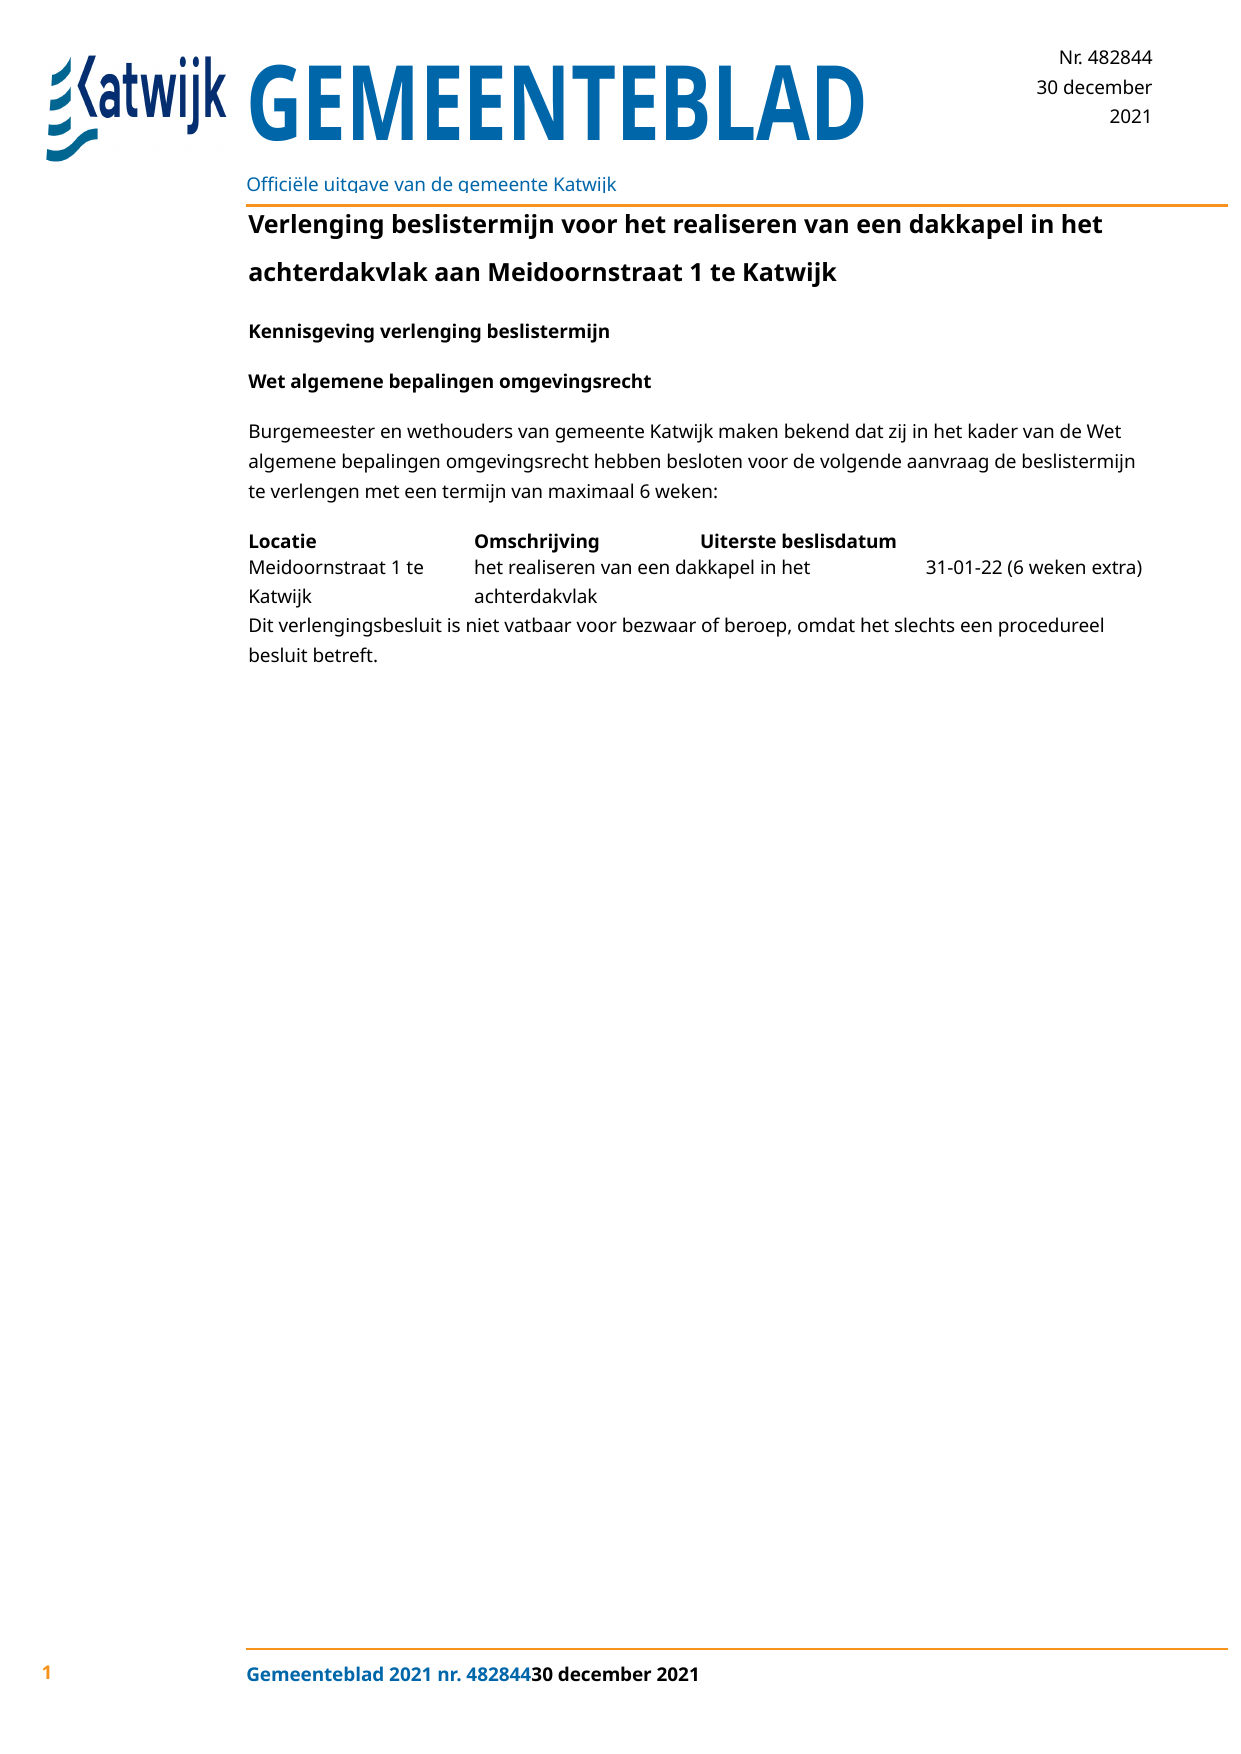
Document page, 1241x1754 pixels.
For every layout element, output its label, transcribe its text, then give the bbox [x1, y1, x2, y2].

table_header Omschrijving [474, 529, 700, 554]
picture [41, 47, 231, 172]
text Kennisgeving verlenging beslistermijn [248, 318, 1152, 344]
text Verlenging beslistermijn voor het realiseren van een dakkapel in het achterdakvlak aan Meidoornstraat 1 te Katwijk [248, 207, 1152, 288]
text Burgemeester en wethouders van gemeente Katwijk maken bekend dat zij in het kader van de Wet algemene bepalingen omgevingsrecht hebben besloten voor de volgende aanvraag de beslistermijn te verlengen met een termijn van maximaal 6 weken: [248, 419, 1152, 504]
table_cell het realiseren van een dakkapel in het achterdakvlak [474, 554, 926, 609]
text Wet algemene bepalingen omgevingsrecht [248, 368, 1152, 394]
text Dit verlengingsbesluit is niet vatbaar voor bezwaar of beroep, omdat het slechts een procedureel besluit betreft. [248, 613, 1152, 668]
table_header Locatie [248, 529, 474, 554]
table_cell Meidoornstraat 1 te Katwijk [248, 554, 474, 609]
table_header Uiterste beslisdatum [700, 529, 1152, 554]
table_cell 31-01-22 (6 weken extra) [926, 554, 1152, 609]
